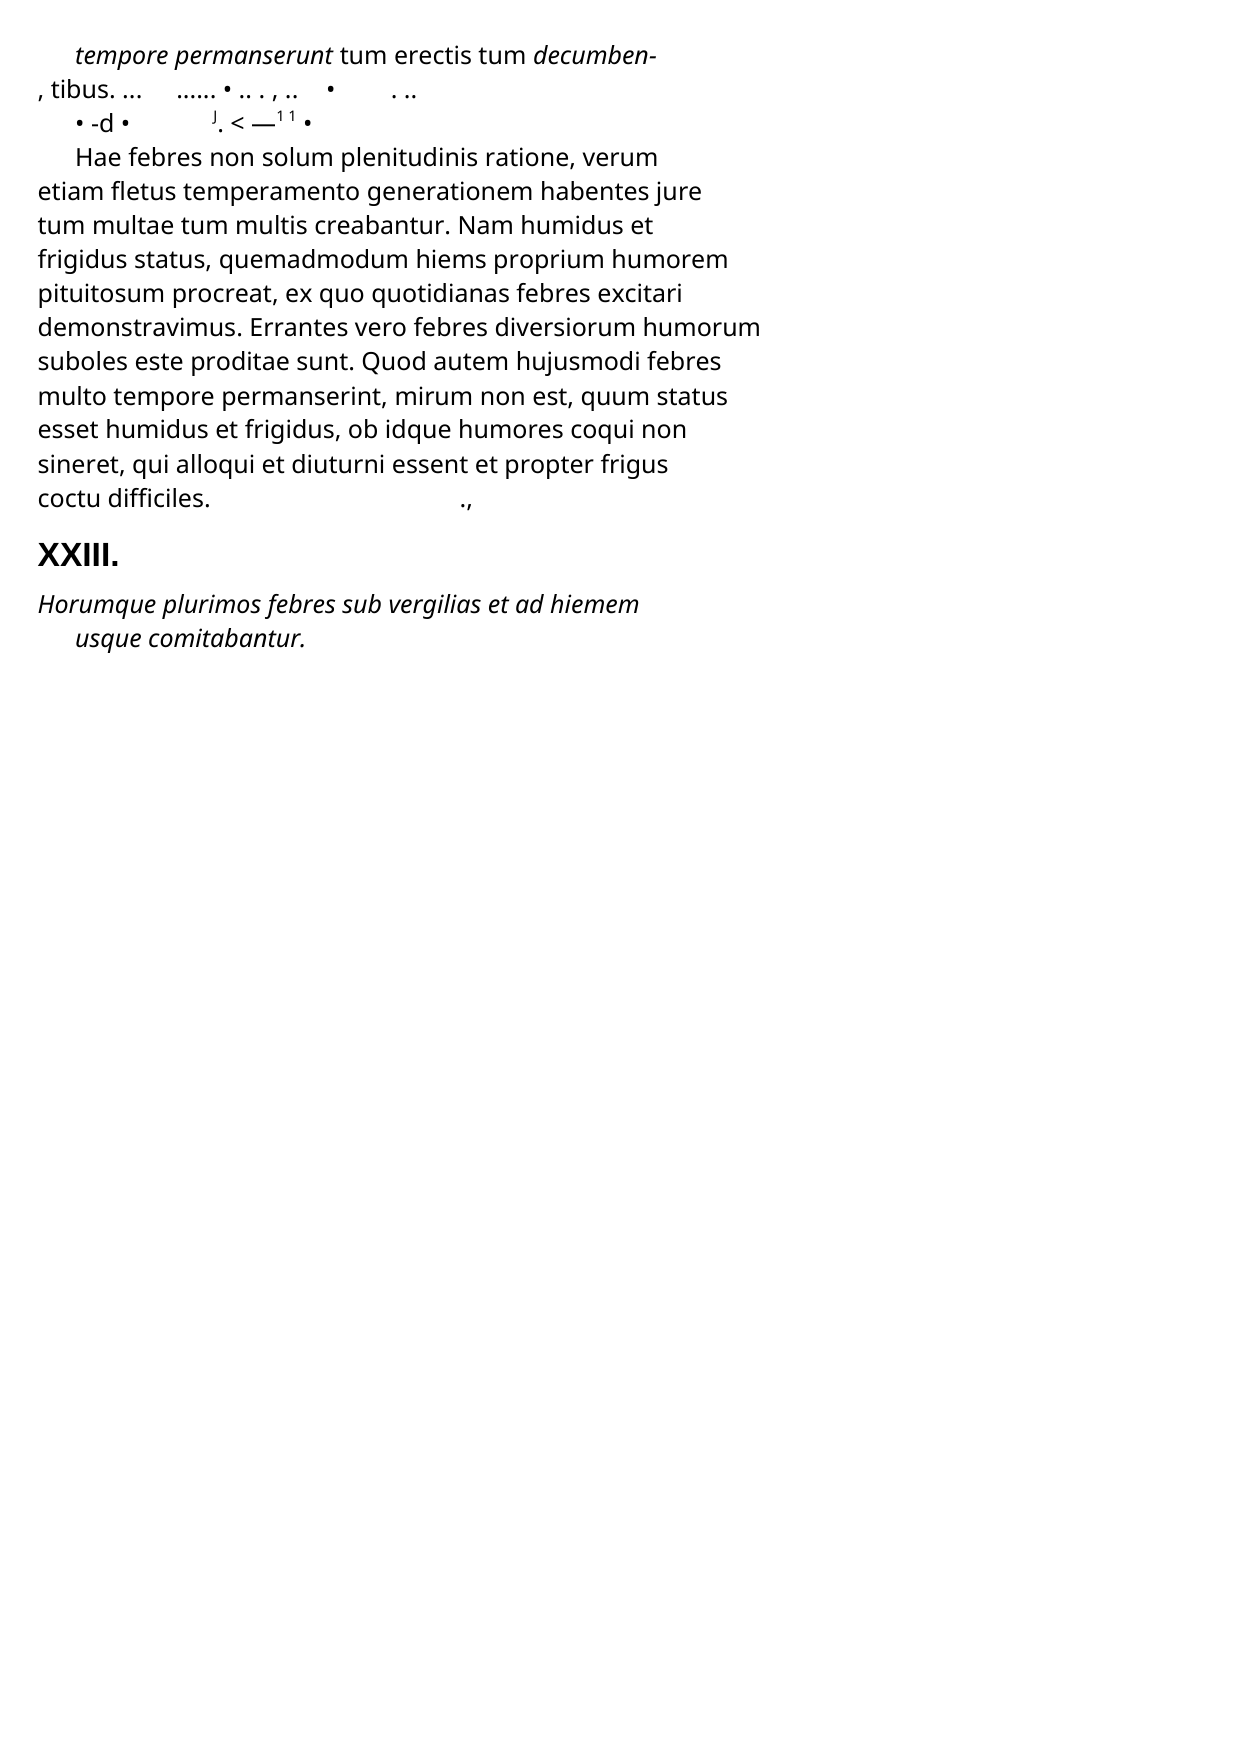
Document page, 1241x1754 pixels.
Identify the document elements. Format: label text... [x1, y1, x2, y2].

text Hae febres non solum plenitudinis ratione, verum etiam fletus temperamento generationem habentes jure tum multae tum multis creabantur. Nam humidus et frigidus status, quemadmodum hiems proprium humorem pituitosum procreat, ex quo quotidianas febres excitari demonstravimus. Errantes vero febres diversiorum humorum suboles este proditae sunt. Quod autem hujusmodi febres multo tempore permanserint, mirum non est, quum status esset humidus et frigidus, ob idque humores coqui non sineret, qui alloqui et diuturni essent et propter frigus coctu difficiles. ., [37, 140, 1203, 514]
text Horumque plurimos febres sub vergilias et ad hiemem usque comitabantur. [37, 586, 1203, 654]
text tempore permanserunt tum erectis tum decumben- , tibus. ... ...... • .. . , .. • . .. [37, 37, 1203, 106]
text • -d • J. < —1 1 • [37, 106, 1203, 140]
subtitle XXIII. [37, 535, 1203, 574]
